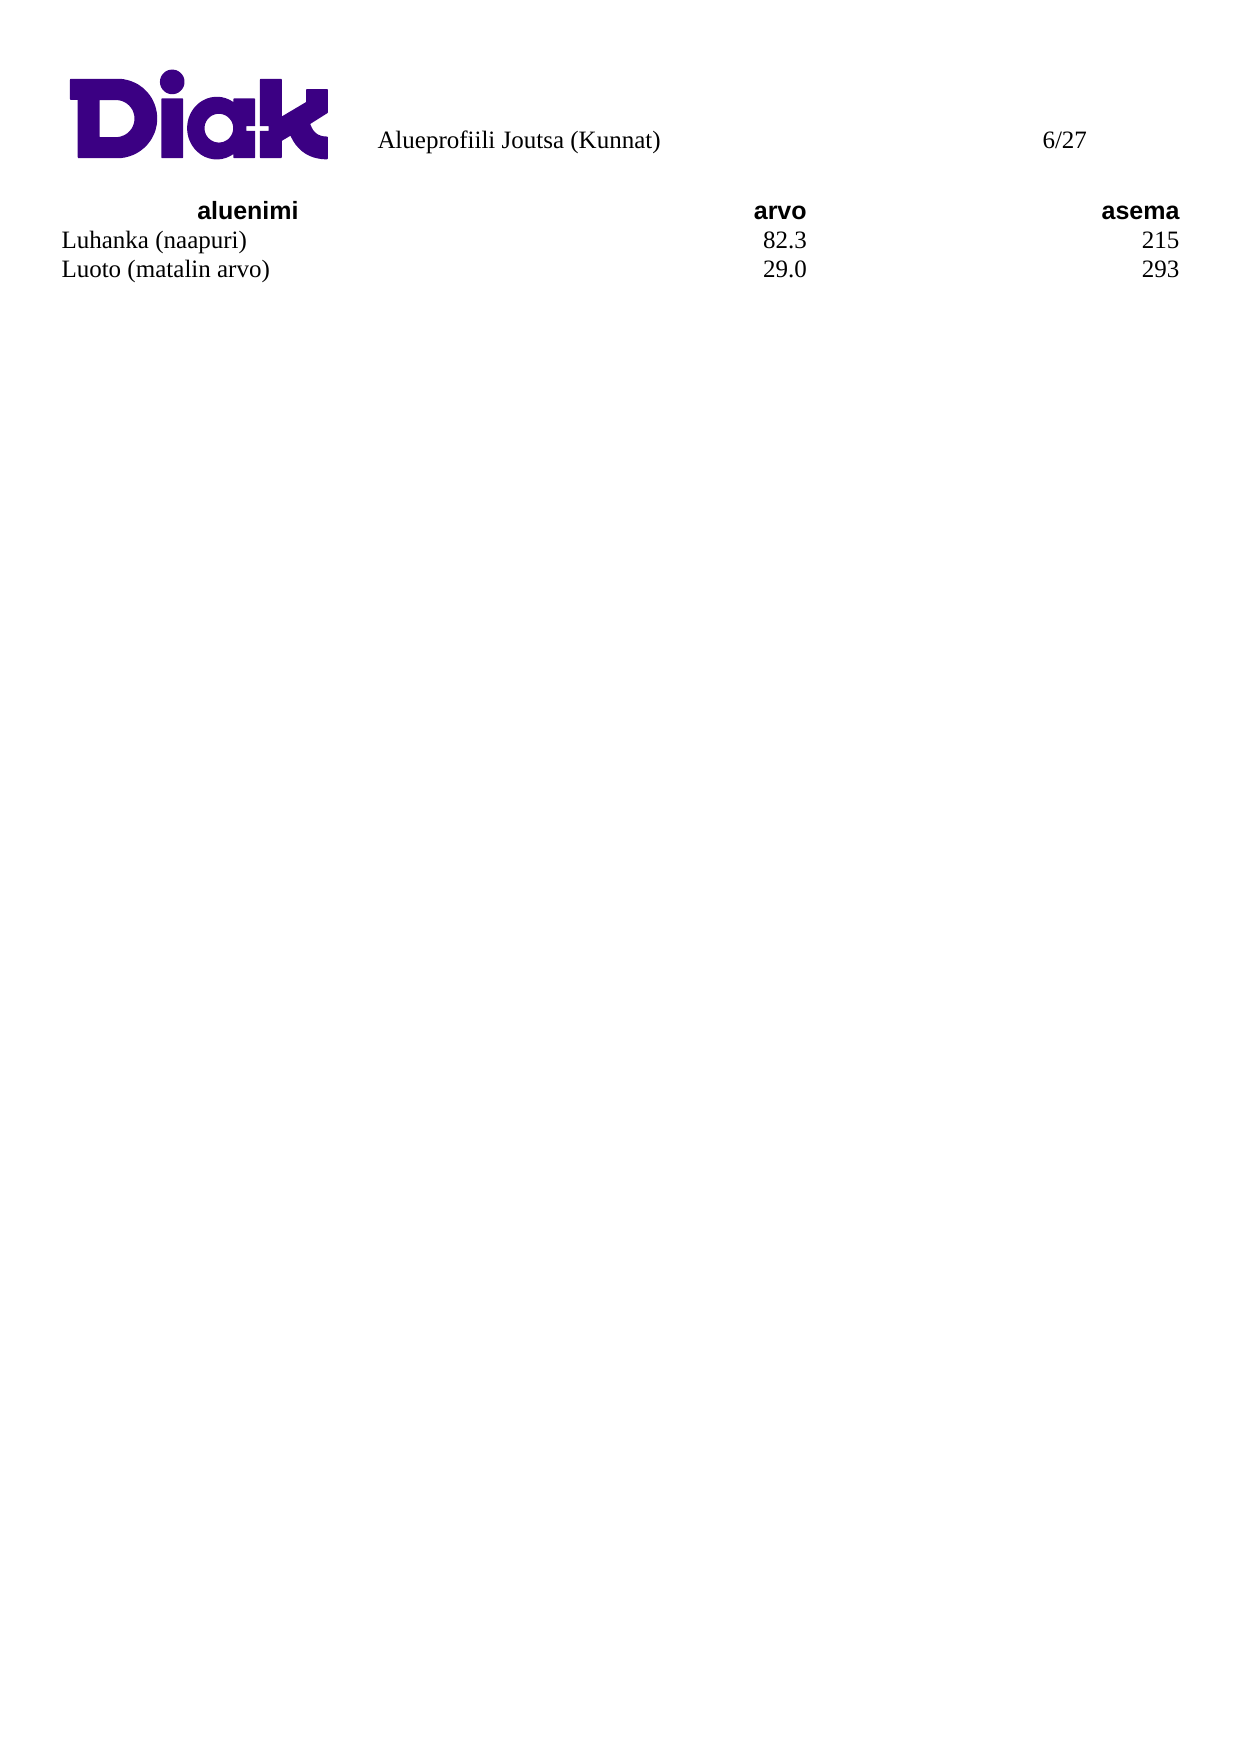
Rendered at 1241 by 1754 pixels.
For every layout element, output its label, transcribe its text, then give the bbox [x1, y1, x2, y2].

table_cell Luoto (matalin arvo) [61, 254, 434, 282]
table_header arvo [434, 196, 806, 225]
table_cell Luhanka (naapuri) [61, 225, 434, 254]
table_header asema [806, 196, 1179, 225]
table_header aluenimi [61, 196, 434, 225]
table_cell 293 [806, 254, 1179, 282]
table_cell 29.0 [434, 254, 806, 282]
table_cell 215 [806, 225, 1179, 254]
table_cell 82.3 [434, 225, 806, 254]
